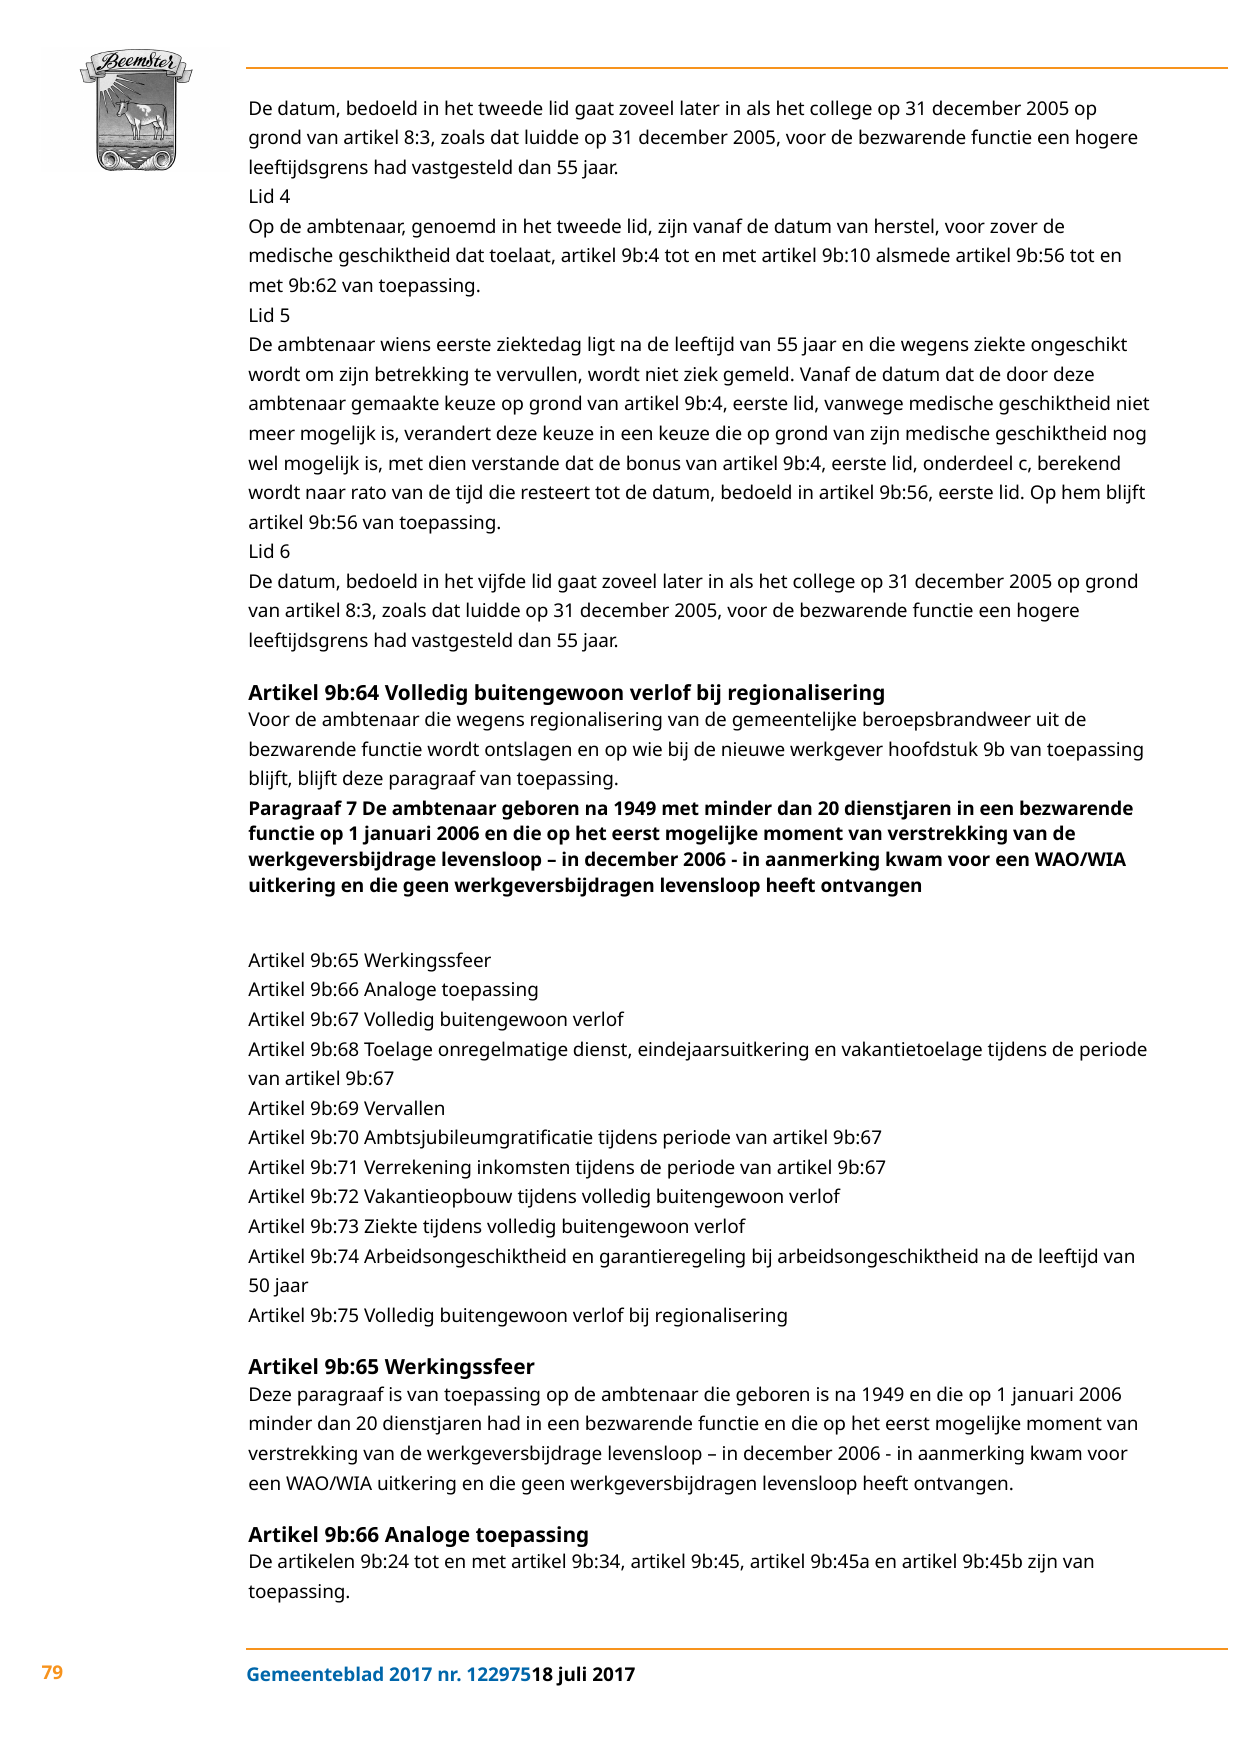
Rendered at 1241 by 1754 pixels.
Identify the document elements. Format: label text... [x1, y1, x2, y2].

text Lid 5 [248, 302, 1152, 328]
text Voor de ambtenaar die wegens regionalisering van de gemeentelijke beroepsbrandweer uit de bezwarende functie wordt ontslagen en op wie bij de nieuwe werkgever hoofdstuk 9b van toepassing blijft, blijft deze paragraaf van toepassing. [248, 706, 1152, 791]
text Artikel 9b:75 Volledig buitengewoon verlof bij regionalisering [248, 1302, 1152, 1328]
text De ambtenaar wiens eerste ziektedag ligt na de leeftijd van 55 jaar en die wegens ziekte ongeschikt wordt om zijn betrekking te vervullen, wordt niet ziek gemeld. Vanaf de datum dat de door deze ambtenaar gemaakte keuze op grond van artikel 9b:4, eerste lid, vanwege medische geschiktheid niet meer mogelijk is, verandert deze keuze in een keuze die op grond van zijn medische geschiktheid nog wel mogelijk is, met dien verstande dat de bonus van artikel 9b:4, eerste lid, onderdeel c, berekend wordt naar rato van de tijd die resteert tot de datum, bedoeld in artikel 9b:56, eerste lid. Op hem blijft artikel 9b:56 van toepassing. [248, 331, 1152, 535]
text De datum, bedoeld in het vijfde lid gaat zoveel later in als het college op 31 december 2005 op grond van artikel 8:3, zoals dat luidde op 31 december 2005, voor de bezwarende functie een hogere leeftijdsgrens had vastgesteld dan 55 jaar. [248, 568, 1152, 653]
text Paragraaf 7 De ambtenaar geboren na 1949 met minder dan 20 dienstjaren in een bezwarende functie op 1 januari 2006 en die op het eerst mogelijke moment van verstrekking van de werkgeversbijdrage levensloop – in december 2006 - in aanmerking kwam voor een WAO/WIA uitkering en die geen werkgeversbijdragen levensloop heeft ontvangen [248, 795, 1152, 898]
text Op de ambtenaar, genoemd in het tweede lid, zijn vanaf de datum van herstel, voor zover de medische geschiktheid dat toelaat, artikel 9b:4 tot en met artikel 9b:10 alsmede artikel 9b:56 tot en met 9b:62 van toepassing. [248, 213, 1152, 298]
text Artikel 9b:65 Werkingssfeer [248, 1352, 1152, 1381]
text Lid 6 [248, 538, 1152, 564]
text Artikel 9b:65 Werkingssfeer [248, 947, 1152, 973]
text Lid 4 [248, 183, 1152, 209]
text Artikel 9b:68 Toelage onregelmatige dienst, eindejaarsuitkering en vakantietoelage tijdens de periode van artikel 9b:67 [248, 1036, 1152, 1091]
text Artikel 9b:66 Analoge toepassing [248, 1520, 1152, 1548]
text Deze paragraaf is van toepassing op de ambtenaar die geboren is na 1949 en die op 1 januari 2006 minder dan 20 dienstjaren had in een bezwarende functie en die op het eerst mogelijke moment van verstrekking van de werkgeversbijdrage levensloop – in december 2006 - in aanmerking kwam voor een WAO/WIA uitkering en die geen werkgeversbijdragen levensloop heeft ontvangen. [248, 1381, 1152, 1495]
text Artikel 9b:69 Vervallen [248, 1095, 1152, 1121]
text Artikel 9b:73 Ziekte tijdens volledig buitengewoon verlof [248, 1213, 1152, 1239]
text Artikel 9b:71 Verrekening inkomsten tijdens de periode van artikel 9b:67 [248, 1154, 1152, 1180]
text Artikel 9b:67 Volledig buitengewoon verlof [248, 1006, 1152, 1032]
text Artikel 9b:64 Volledig buitengewoon verlof bij regionalisering [248, 678, 1152, 706]
text Artikel 9b:74 Arbeidsongeschiktheid en garantieregeling bij arbeidsongeschiktheid na de leeftijd van 50 jaar [248, 1243, 1152, 1298]
text Artikel 9b:72 Vakantieopbouw tijdens volledig buitengewoon verlof [248, 1184, 1152, 1209]
text Artikel 9b:70 Ambtsjubileumgratificatie tijdens periode van artikel 9b:67 [248, 1124, 1152, 1150]
text De artikelen 9b:24 tot en met artikel 9b:34, artikel 9b:45, artikel 9b:45a en artikel 9b:45b zijn van toepassing. [248, 1548, 1152, 1604]
text Artikel 9b:66 Analoge toepassing [248, 977, 1152, 1002]
picture [41, 47, 231, 172]
text De datum, bedoeld in het tweede lid gaat zoveel later in als het college op 31 december 2005 op grond van artikel 8:3, zoals dat luidde op 31 december 2005, voor de bezwarende functie een hogere leeftijdsgrens had vastgesteld dan 55 jaar. [248, 95, 1152, 180]
